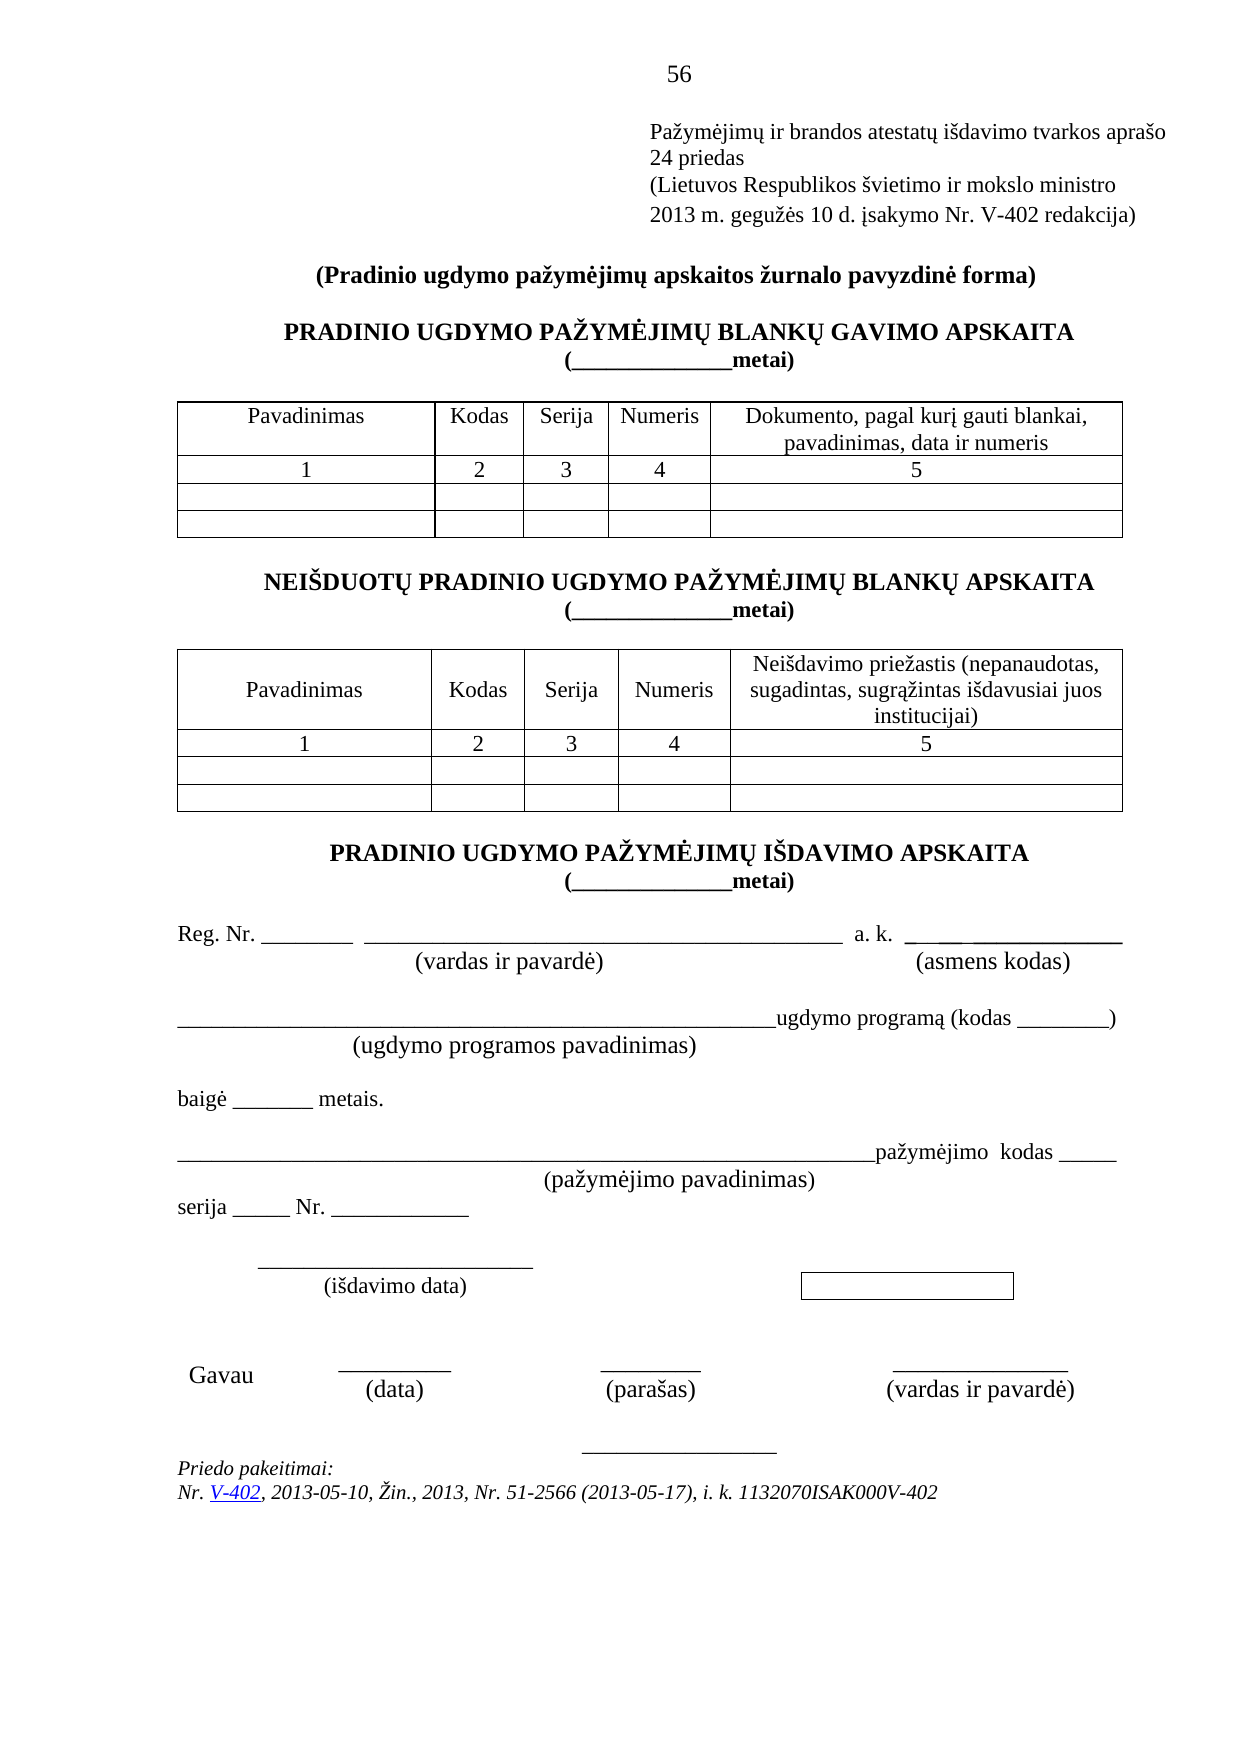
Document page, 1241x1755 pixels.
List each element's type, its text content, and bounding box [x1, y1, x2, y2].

table_cell [432, 785, 524, 811]
text Nr. V-402, 2013-05-10, Žin., 2013, Nr. 51-2566 (2013-05-17), i. k. 1132070ISAK000V-402 [177, 1480, 1181, 1504]
text NEIŠDUOTŲ PRADINIO UGDYMO PAŽYMĖJIMŲ BLANKŲ APSKAITA [177, 567, 1181, 596]
text PRADINIO UGDYMO PAŽYMĖJIMŲ IŠDAVIMO APSKAITA [177, 838, 1181, 867]
table_header [801, 1246, 1013, 1272]
text 24 priedas [649, 144, 1181, 171]
table_cell [711, 511, 1122, 537]
table_header ________________________ (išdavimo data) [177, 1246, 613, 1327]
table_header [1014, 1246, 1122, 1272]
table_header Pavadinimas [178, 650, 431, 729]
table_cell [178, 484, 434, 510]
subtitle (Pradinio ugdymo pažymėjimų apskaitos žurnalo pavyzdinė forma) [177, 260, 1181, 289]
table_header ______________ (vardas ir pavardė) [839, 1346, 1122, 1403]
table_cell 1 [178, 456, 434, 482]
table_cell [178, 511, 434, 537]
table_header Kodas [432, 650, 524, 729]
text baigė _______ metais. [177, 1085, 1181, 1111]
table_cell 5 [731, 730, 1122, 756]
table_header Kodas [436, 403, 523, 455]
text (______________metai) [177, 596, 1181, 622]
table_cell [525, 785, 618, 811]
text _ ugdymo programą (kodas ________) [177, 1003, 1181, 1030]
table_cell 4 [619, 730, 730, 756]
table_cell [614, 1299, 801, 1327]
table_header _________ (data) [301, 1346, 488, 1403]
table_cell [609, 511, 710, 537]
table_cell [436, 484, 523, 510]
table_cell [801, 1300, 1013, 1327]
table_cell 1 [178, 730, 431, 756]
text _ pažymėjimo kodas _____ [177, 1138, 1181, 1164]
table_cell 2 [436, 456, 523, 482]
table_header Serija [524, 403, 608, 455]
table_header Numeris [609, 403, 710, 455]
table_cell [524, 484, 608, 510]
text (pažymėjimo pavadinimas) [177, 1164, 1181, 1193]
table_cell [432, 757, 524, 783]
table_header Pavadinimas [178, 403, 434, 455]
text Priedo pakeitimai: [177, 1456, 1181, 1480]
table_cell [1014, 1299, 1122, 1327]
text (vardas ir pavardė) (asmens kodas) [177, 946, 1181, 975]
table_cell [178, 757, 431, 783]
text Pažymėjimų ir brandos atestatų išdavimo tvarkos aprašo [649, 118, 1181, 144]
text PRADINIO UGDYMO PAŽYMĖJIMŲ BLANKŲ GAVIMO APSKAITA [177, 317, 1181, 346]
table_cell 3 [525, 730, 618, 756]
text (______________metai) [177, 346, 1181, 373]
text (ugdymo programos pavadinimas) [177, 1030, 1181, 1059]
table_header Serija [525, 650, 618, 729]
table_cell 3 [524, 456, 608, 482]
text (______________metai) [177, 867, 1181, 893]
table_cell [525, 757, 618, 783]
table_cell [619, 785, 730, 811]
text (Lietuvos Respublikos švietimo ir mokslo ministro [649, 171, 1181, 197]
table_cell [436, 511, 523, 537]
table_header [489, 1346, 556, 1403]
table_header Dokumento, pagal kurį gauti blankai, pavadinimas, data ir numeris [711, 403, 1122, 455]
table_cell [619, 757, 730, 783]
table_header Neišdavimo priežastis (nepanaudotas, sugadintas, sugrąžintas išdavusiai juos institucijai) [731, 650, 1122, 729]
text _________________ [177, 1430, 1181, 1456]
table_header [746, 1346, 838, 1403]
table_cell 4 [609, 456, 710, 482]
table_cell [524, 511, 608, 537]
table_header Gavau [177, 1346, 301, 1403]
table_cell [731, 785, 1122, 811]
table_header [614, 1246, 801, 1272]
table_cell [178, 785, 431, 811]
table_cell 2 [432, 730, 524, 756]
text serija _____ Nr. ____________ [177, 1193, 1181, 1219]
table_cell [711, 484, 1122, 510]
text Reg. Nr. ________ a. k. ___________________ [177, 920, 1181, 946]
table_cell [1014, 1272, 1122, 1299]
table_cell [609, 484, 710, 510]
table_cell 5 [711, 456, 1122, 482]
table_cell [802, 1273, 1013, 1299]
table_header ________ (parašas) [556, 1346, 746, 1403]
table_header Numeris [619, 650, 730, 729]
table_cell [731, 757, 1122, 783]
table_cell [614, 1272, 801, 1299]
text 2013 m. gegužės 10 d. įsakymo Nr. V-402 redakcija) [649, 201, 1181, 227]
